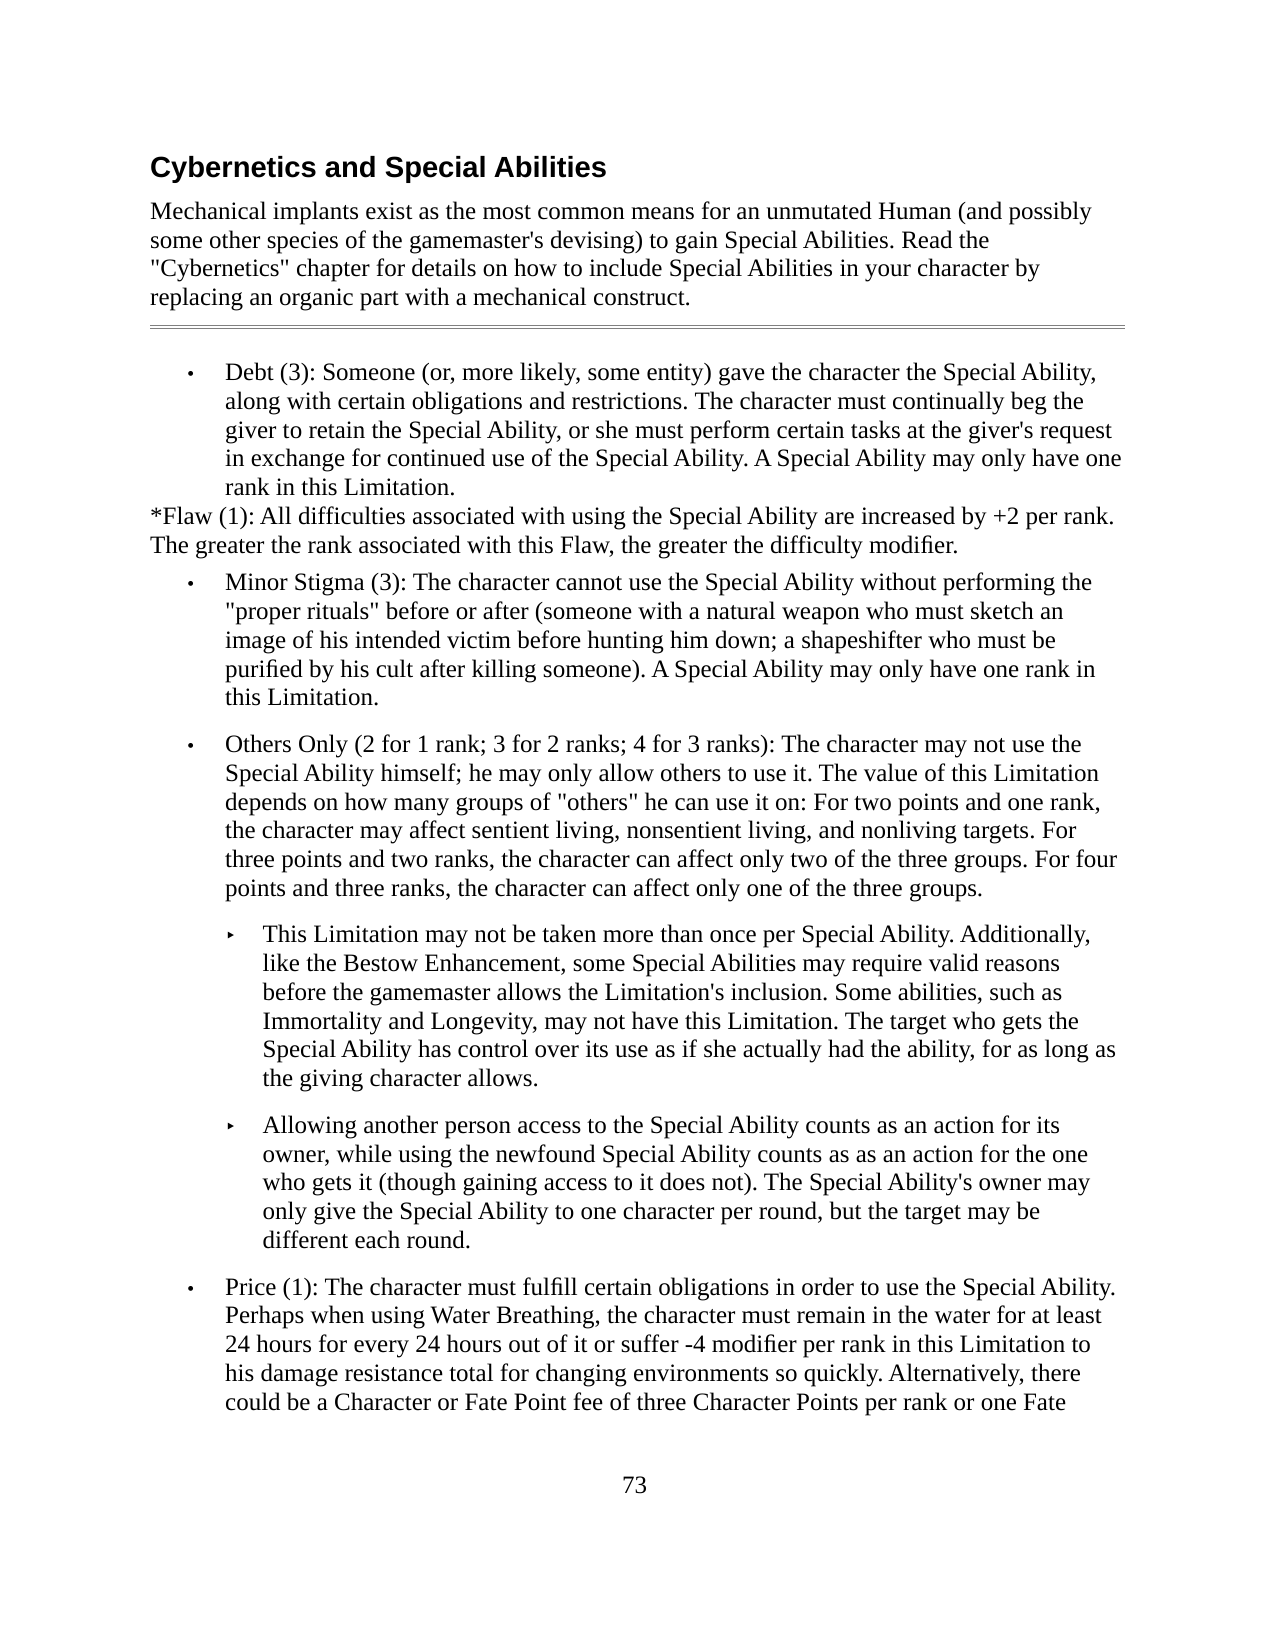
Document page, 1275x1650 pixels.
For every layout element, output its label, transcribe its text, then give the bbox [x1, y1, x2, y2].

list Allowing another person access to the Special Ability counts as an action for its owner, while using the newfound Special Ability counts as as an action for the one who gets it (though gaining access to it does not). The Special Ability's owner may only give the Special Ability to one character per round, but the target may be different each round. [225, 1110, 1125, 1254]
text *Flaw (1): All difficulties associated with using the Special Ability are increased by +2 per rank. The greater the rank associated with this Flaw, the greater the difficulty modiﬁer. [150, 501, 1125, 558]
subtitle Cybernetics and Special Abilities [150, 150, 1125, 183]
list Debt (3): Someone (or, more likely, some entity) gave the character the Special Ability, along with certain obligations and restrictions. The character must continually beg the giver to retain the Special Ability, or she must perform certain tasks at the giver's request in exchange for continued use of the Special Ability. A Special Ability may only have one rank in this Limitation. [187, 357, 1125, 501]
list Minor Stigma (3): The character cannot use the Special Ability without performing the "proper rituals" before or after (someone with a natural weapon who must sketch an image of his intended victim before hunting him down; a shapeshifter who must be puriﬁed by his cult after killing someone). A Special Ability may only have one rank in this Limitation. [187, 567, 1125, 711]
list Others Only (2 for 1 rank; 3 for 2 ranks; 4 for 3 ranks): The character may not use the Special Ability himself; he may only allow others to use it. The value of this Limitation depends on how many groups of "others" he can use it on: For two points and one rank, the character may affect sentient living, nonsentient living, and nonliving targets. For three points and two ranks, the character can affect only two of the three groups. For four points and three ranks, the character can affect only one of the three groups. [187, 729, 1125, 902]
list This Limitation may not be taken more than once per Special Ability. Additionally, like the Bestow Enhancement, some Special Abilities may require valid reasons before the gamemaster allows the Limitation's inclusion. Some abilities, such as Immortality and Longevity, may not have this Limitation. The target who gets the Special Ability has control over its use as if she actually had the ability, for as long as the giving character allows. [225, 919, 1125, 1092]
list Price (1): The character must fulﬁll certain obligations in order to use the Special Ability. Perhaps when using Water Breathing, the character must remain in the water for at least 24 hours for every 24 hours out of it or suffer -4 modiﬁer per rank in this Limitation to his damage resistance total for changing environments so quickly. Alternatively, there could be a Character or Fate Point fee of three Character Points per rank or one Fate [187, 1272, 1125, 1415]
text Mechanical implants exist as the most common means for an unmutated Human (and possibly some other species of the gamemaster's devising) to gain Special Abilities. Read the "Cybernetics" chapter for details on how to include Special Abilities in your character by replacing an organic part with a mechanical construct. [150, 196, 1125, 311]
